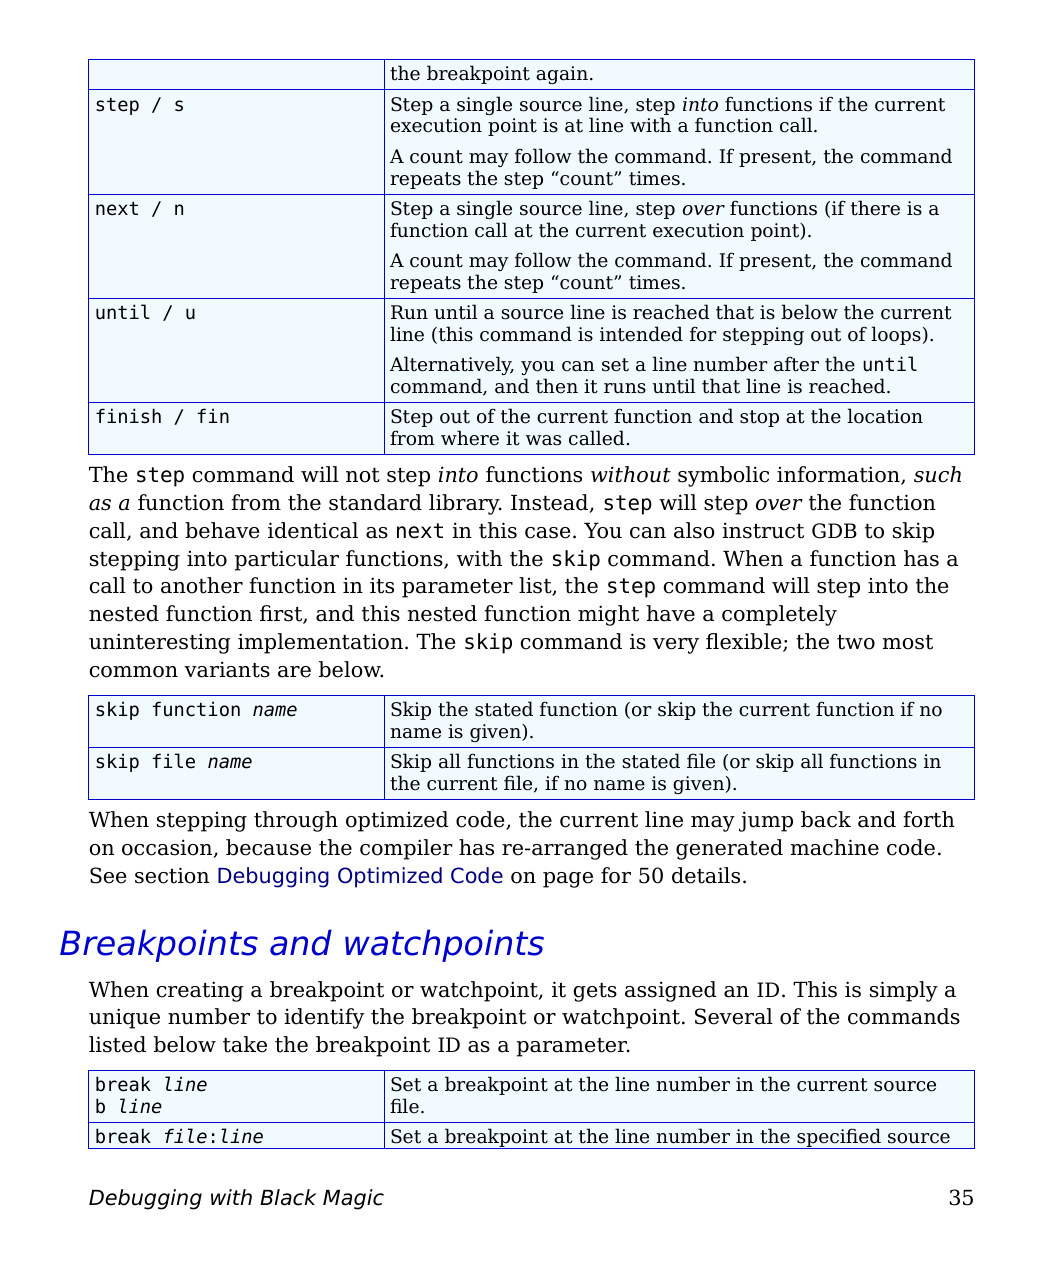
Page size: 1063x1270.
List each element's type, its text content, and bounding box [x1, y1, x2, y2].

table_cell Skip all functions in the stated file (or skip all functions in the current file, if no name is given). [385, 748, 974, 799]
table_cell step / s [89, 90, 384, 194]
table_header skip function name [89, 696, 384, 747]
text The step command will not step into functions without symbolic information, such as a function from the standard library. Instead, step will step over the function call, and behave identical as next in this case. You can also instruct GDB to skip stepping into particular functions, with the skip command. When a function has a call to another function in its parameter list, the step command will step into the nested function first, and this nested function might have a completely uninteresting implementation. The skip command is very flexible; the two most common variants are below. [88, 463, 974, 682]
table_cell skip file name [89, 748, 384, 799]
table_cell until / u [89, 299, 384, 402]
table_cell [89, 60, 384, 89]
table_header Skip the stated function (or skip the current function if no name is given). [385, 696, 974, 747]
table_cell Step out of the current function and stop at the location from where it was called. [385, 403, 974, 454]
table_cell the breakpoint again. [385, 60, 974, 89]
text When creating a breakpoint or watchpoint, it gets assigned an ID. This is simply a unique number to identify the breakpoint or watchpoint. Several of the commands listed below take the breakpoint ID as a parameter. [88, 978, 974, 1057]
table_cell finish / fin [89, 403, 384, 454]
table_cell break file:line [89, 1123, 384, 1148]
table_cell Set a breakpoint at the line number in the specified source [385, 1123, 974, 1148]
subtitle Breakpoints and watchpoints [59, 924, 974, 963]
table_cell next / n [89, 195, 384, 298]
text When stepping through optimized code, the current line may jump back and forth on occasion, because the compiler has re-arranged the generated machine code. See section Debugging Optimized Code on page for 48 details. [88, 808, 974, 888]
table_cell Step a single source line, step into functions if the current execution point is at line with a function call. A count may follow the command. If present, the command repeats the step “count” times. [385, 90, 974, 194]
table_cell Step a single source line, step over functions (if there is a function call at the current execution point). A count may follow the command. If present, the command repeats the step “count” times. [385, 195, 974, 298]
table_header break line b line [89, 1071, 384, 1122]
table_cell Run until a source line is reached that is below the current line (this command is intended for stepping out of loops). Alternatively, you can set a line number after the until command, and then it runs until that line is reached. [385, 299, 974, 402]
table_header Set a breakpoint at the line number in the current source file. [385, 1071, 974, 1122]
